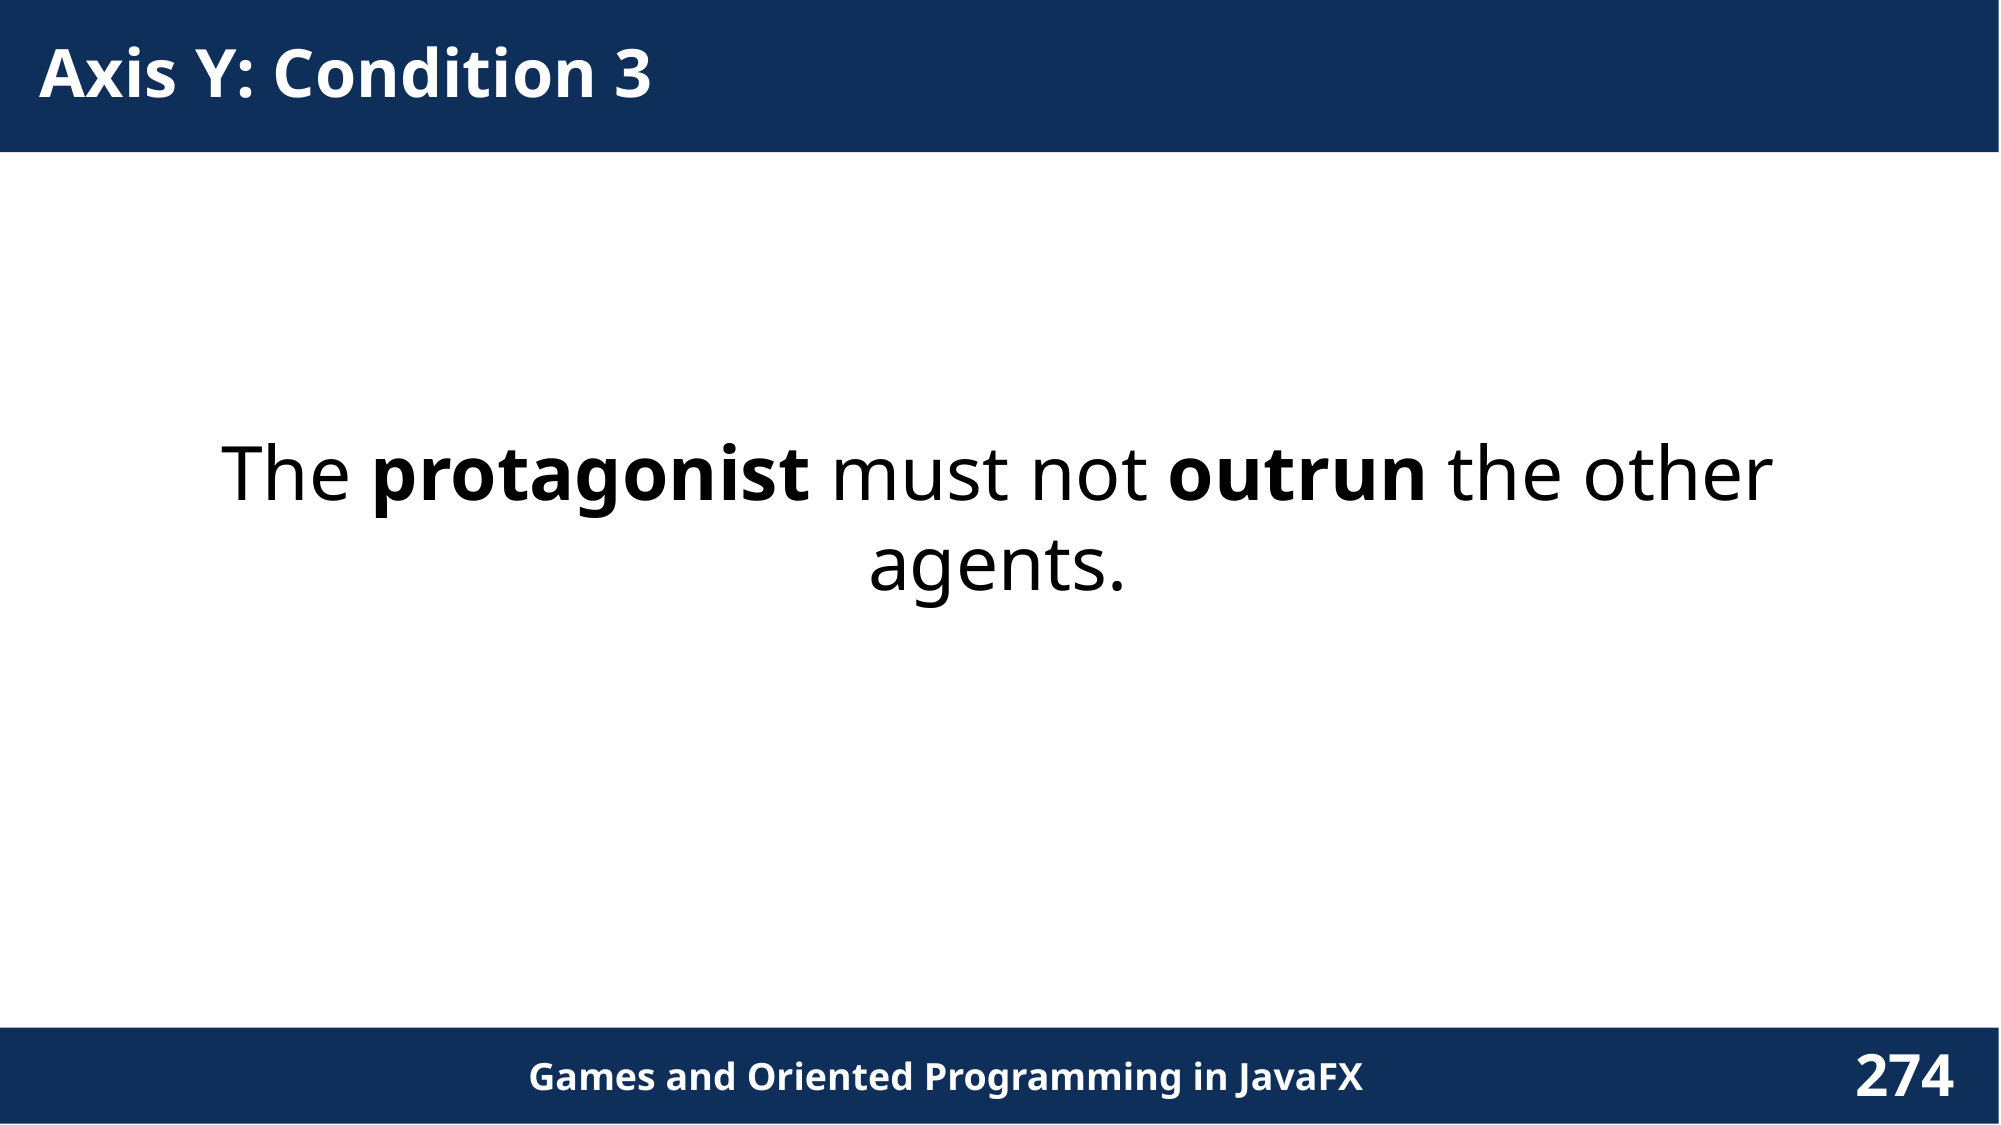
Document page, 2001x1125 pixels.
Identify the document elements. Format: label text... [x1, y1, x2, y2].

text_box Axis Y: Condition 3 [25, 23, 1999, 119]
text_box The protagonist must not outrun the other agents. [200, 418, 1796, 613]
